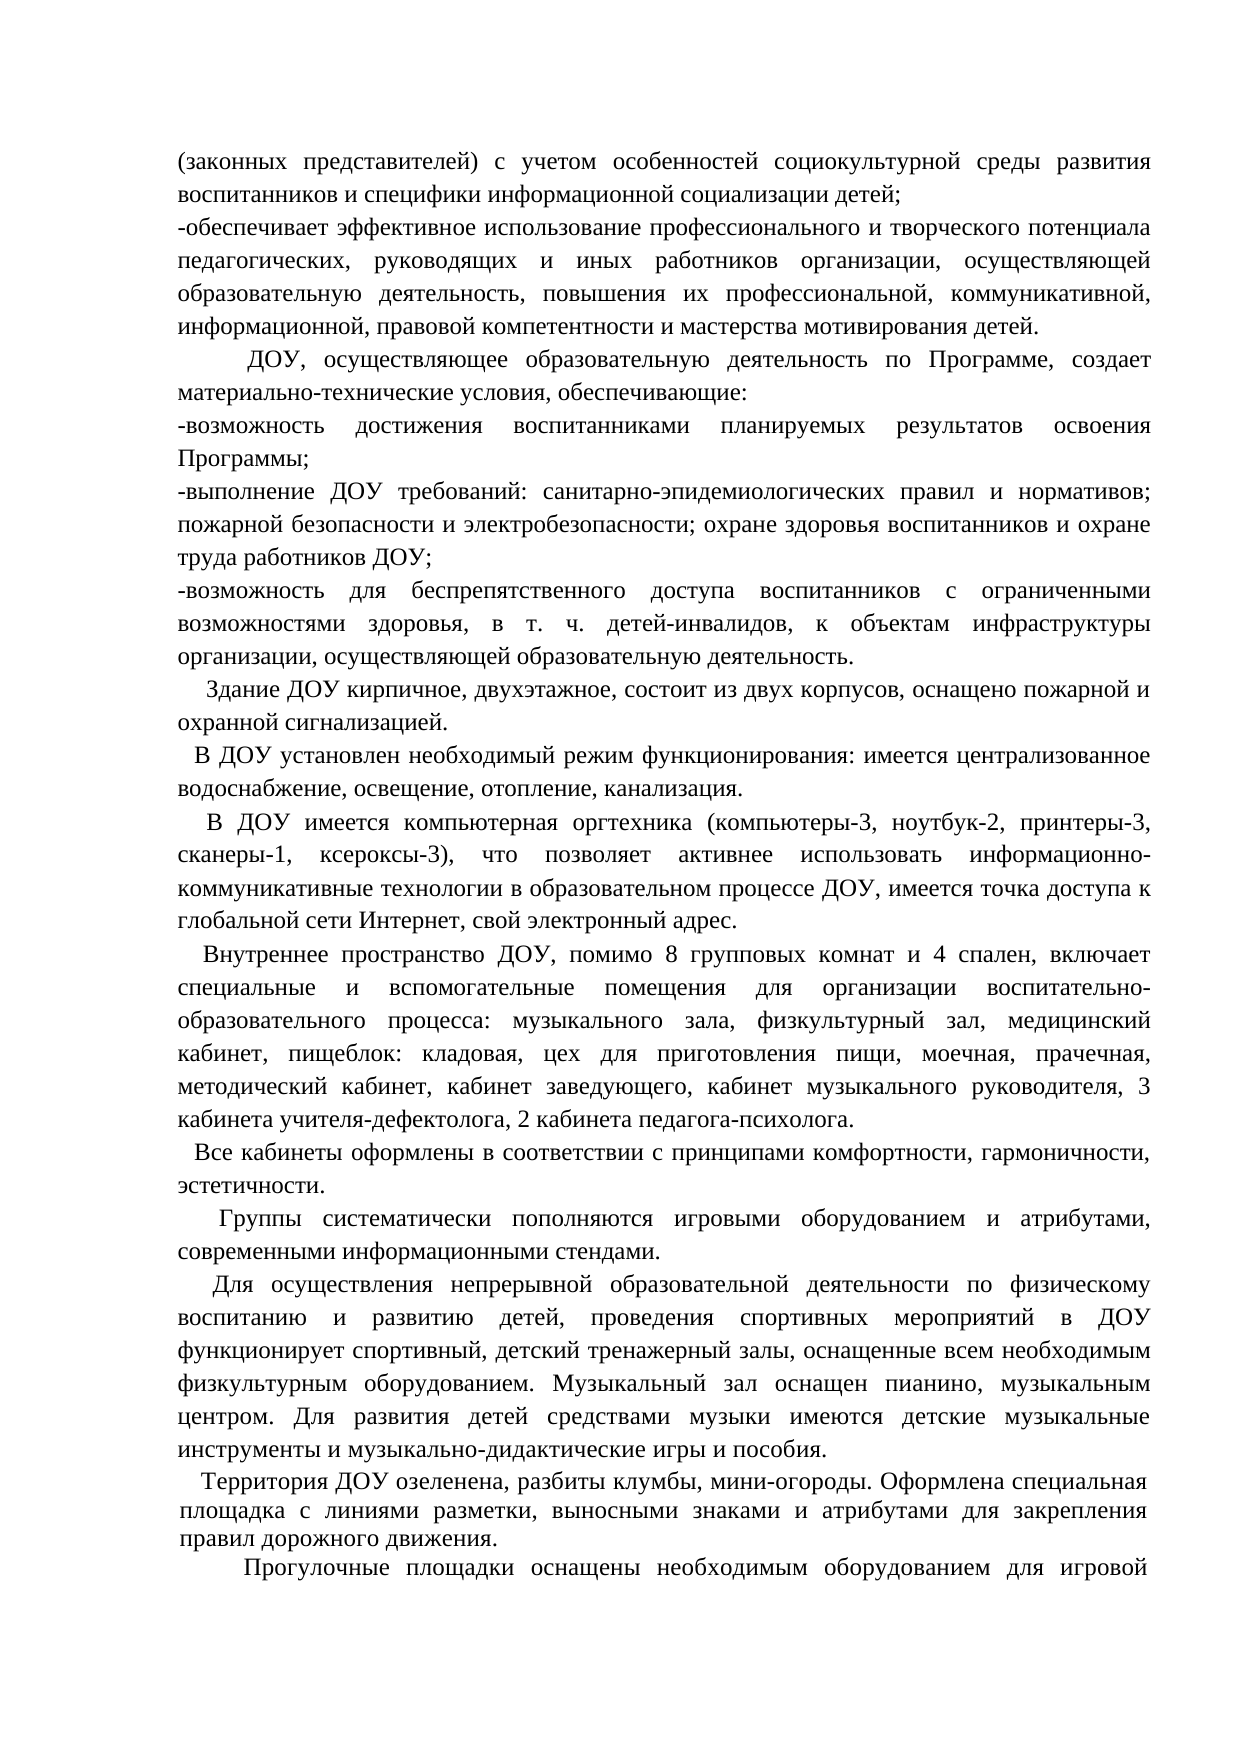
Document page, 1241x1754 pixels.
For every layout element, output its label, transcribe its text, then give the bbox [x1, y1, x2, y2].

text В ДОУ имеется компьютерная оргтехника (компьютеры-3, ноутбук-2, принтеры-3, сканеры-1, ксероксы-3), что позволяет активнее использовать информационно-коммуникативные технологии в образовательном процессе ДОУ, имеется точка доступа к глобальной сети Интернет, свой электронный адрес. [177, 807, 1152, 934]
text -возможность для беспрепятственного доступа воспитанников с ограниченными возможностями здоровья, в т. ч. детей-инвалидов, к объектам инфраструктуры организации, осуществляющей образовательную деятельность. [177, 575, 1152, 670]
text (законных представителей) с учетом особенностей социокультурной среды развития воспитанников и специфики информационной социализации детей; [177, 146, 1152, 208]
text Территория ДОУ озеленена, разбиты клумбы, мини-огороды. Оформлена специальная площадка с линиями разметки, выносными знаками и атрибутами для закрепления правил дорожного движения. [179, 1467, 1149, 1553]
text -выполнение ДОУ требований: санитарно-эпидемиологических правил и нормативов; пожарной безопасности и электробезопасности; охране здоровья воспитанников и охране труда работников ДОУ; [177, 476, 1152, 571]
text Прогулочные площадки оснащены необходимым оборудованием для игровой [179, 1553, 1149, 1581]
text -возможность достижения воспитанниками планируемых результатов освоения Программы; [177, 410, 1152, 472]
text Все кабинеты оформлены в соответствии с принципами комфортности, гармоничности, эстетичности. [177, 1137, 1152, 1198]
text Для осуществления непрерывной образовательной деятельности по физическому воспитанию и развитию детей, проведения спортивных мероприятий в ДОУ функционирует спортивный, детский тренажерный залы, оснащенные всем необходимым физкультурным оборудованием. Музыкальный зал оснащен пианино, музыкальным центром. Для развития детей средствами музыки имеются детские музыкальные инструменты и музыкально-дидактические игры и пособия. [177, 1269, 1152, 1463]
text Внутреннее пространство ДОУ, помимо 8 групповых комнат и 4 спален, включает специальные и вспомогательные помещения для организации воспитательно-образовательного процесса: музыкального зала, физкультурный зал, медицинский кабинет, пищеблок: кладовая, цех для приготовления пищи, моечная, прачечная, методический кабинет, кабинет заведующего, кабинет музыкального руководителя, 3 кабинета учителя-дефектолога, 2 кабинета педагога-психолога. [177, 939, 1152, 1132]
text Группы систематически пополняются игровыми оборудованием и атрибутами, современными информационными стендами. [177, 1203, 1152, 1264]
text -обеспечивает эффективное использование профессионального и творческого потенциала педагогических, руководящих и иных работников организации, осуществляющей образовательную деятельность, повышения их профессиональной, коммуникативной, информационной, правовой компетентности и мастерства мотивирования детей. [177, 212, 1152, 340]
text Здание ДОУ кирпичное, двухэтажное, состоит из двух корпусов, оснащено пожарной и охранной сигнализацией. [177, 674, 1152, 736]
text ДОУ, осуществляющее образовательную деятельность по Программе, создает материально-технические условия, обеспечивающие: [177, 344, 1152, 406]
text В ДОУ установлен необходимый режим функционирования: имеется централизованное водоснабжение, освещение, отопление, канализация. [177, 741, 1152, 802]
